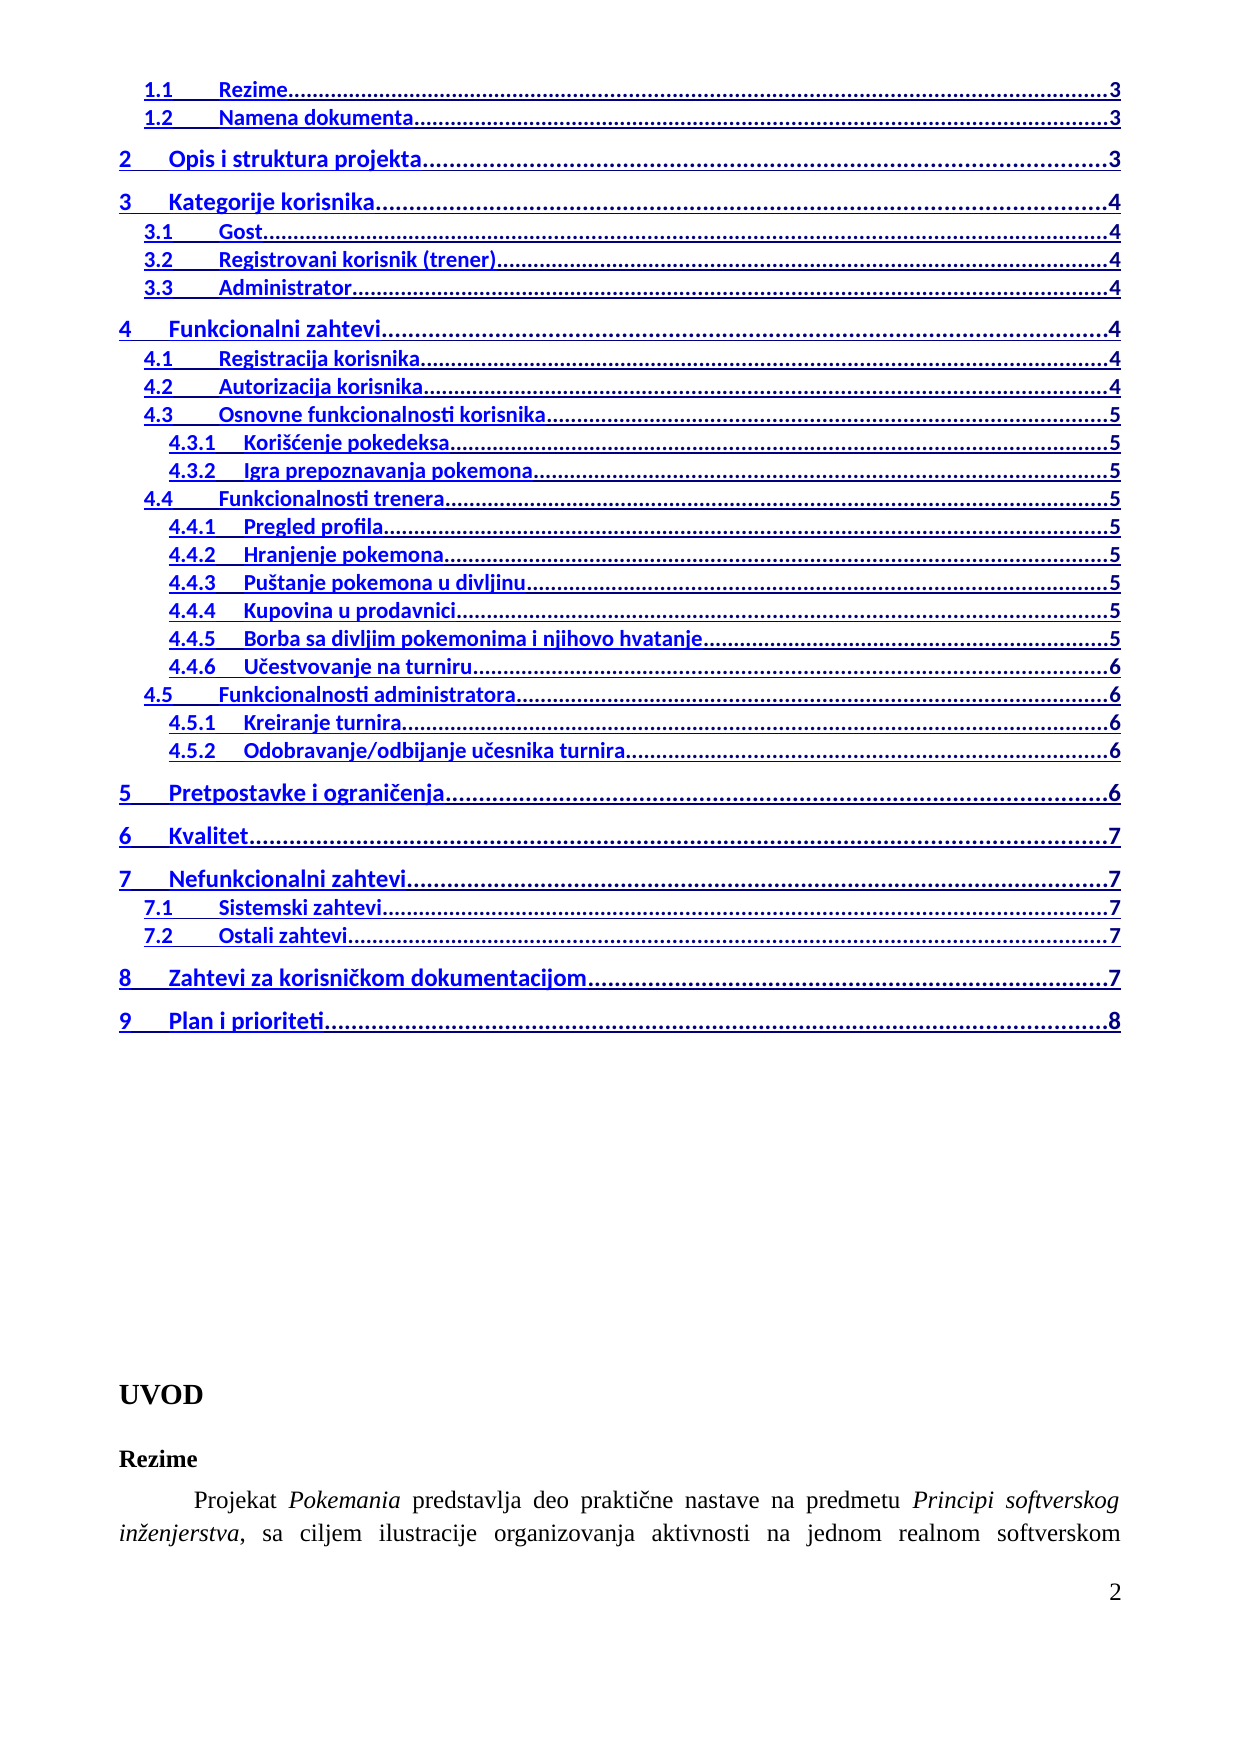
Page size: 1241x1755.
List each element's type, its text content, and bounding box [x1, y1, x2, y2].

text 4.5.2 Odobravanje/odbijanje učesnika turnira 6 [168, 736, 1122, 764]
subtitle Rezime [118, 1444, 1122, 1472]
text 3.3 Administrator 4 [143, 273, 1122, 301]
text 1.1 Rezime 3 [143, 75, 1122, 103]
text 9 Plan i prioriteti 8 [118, 1005, 1122, 1036]
text 3.2 Registrovani korisnik (trener) 4 [143, 245, 1122, 273]
text 5 Pretpostavke i ograničenja 6 [118, 777, 1122, 807]
text 4.2 Autorizacija korisnika 4 [143, 372, 1122, 400]
text 4.3.2 Igra prepoznavanja pokemona 5 [168, 456, 1122, 484]
text 4.1 Registracija korisnika 4 [143, 344, 1122, 372]
text 7.1 Sistemski zahtevi 7 [143, 893, 1122, 922]
text 8 Zahtevi za korisničkom dokumentacijom 7 [118, 962, 1122, 993]
text 4.4.4 Kupovina u prodavnici 5 [168, 596, 1122, 624]
text 4.4.5 Borba sa divljim pokemonima i njihovo hvatanje 5 [168, 624, 1122, 652]
text 7.2 Ostali zahtevi 7 [143, 922, 1122, 949]
text 3 Kategorije korisnika 4 [118, 187, 1122, 217]
text 4.4.3 Puštanje pokemona u divljinu 5 [168, 568, 1122, 596]
subtitle Uvod [118, 1377, 1122, 1410]
text 1.2 Namena dokumenta 3 [143, 103, 1122, 131]
text 4.5.1 Kreiranje turnira 6 [168, 708, 1122, 736]
text 4.4.6 Učestvovanje na turniru 6 [168, 652, 1122, 680]
text 4.3.1 Korišćenje pokedeksa 5 [168, 428, 1122, 456]
text 4.3 Osnovne funkcionalnosti korisnika 5 [143, 400, 1122, 428]
text 4.4.2 Hranjenje pokemona 5 [168, 540, 1122, 568]
text 4.4 Funkcionalnosti trenera 5 [143, 484, 1122, 512]
text 2 Opis i struktura projekta 3 [118, 143, 1122, 174]
text Projekat Pokemania predstavlja deo praktične nastave na predmetu Principi softverskog inženjerstva, sa ciljem ilustracije organizovanja aktivnosti na jednom realnom softverskom [118, 1485, 1122, 1547]
text 4.4.1 Pregled profila 5 [168, 512, 1122, 540]
text 6 Kvalitet 7 [118, 820, 1122, 851]
text 4.5 Funkcionalnosti administratora 6 [143, 680, 1122, 708]
text 7 Nefunkcionalni zahtevi 7 [118, 863, 1122, 893]
text 4 Funkcionalni zahtevi 4 [118, 314, 1122, 344]
text 3.1 Gost 4 [143, 217, 1122, 245]
